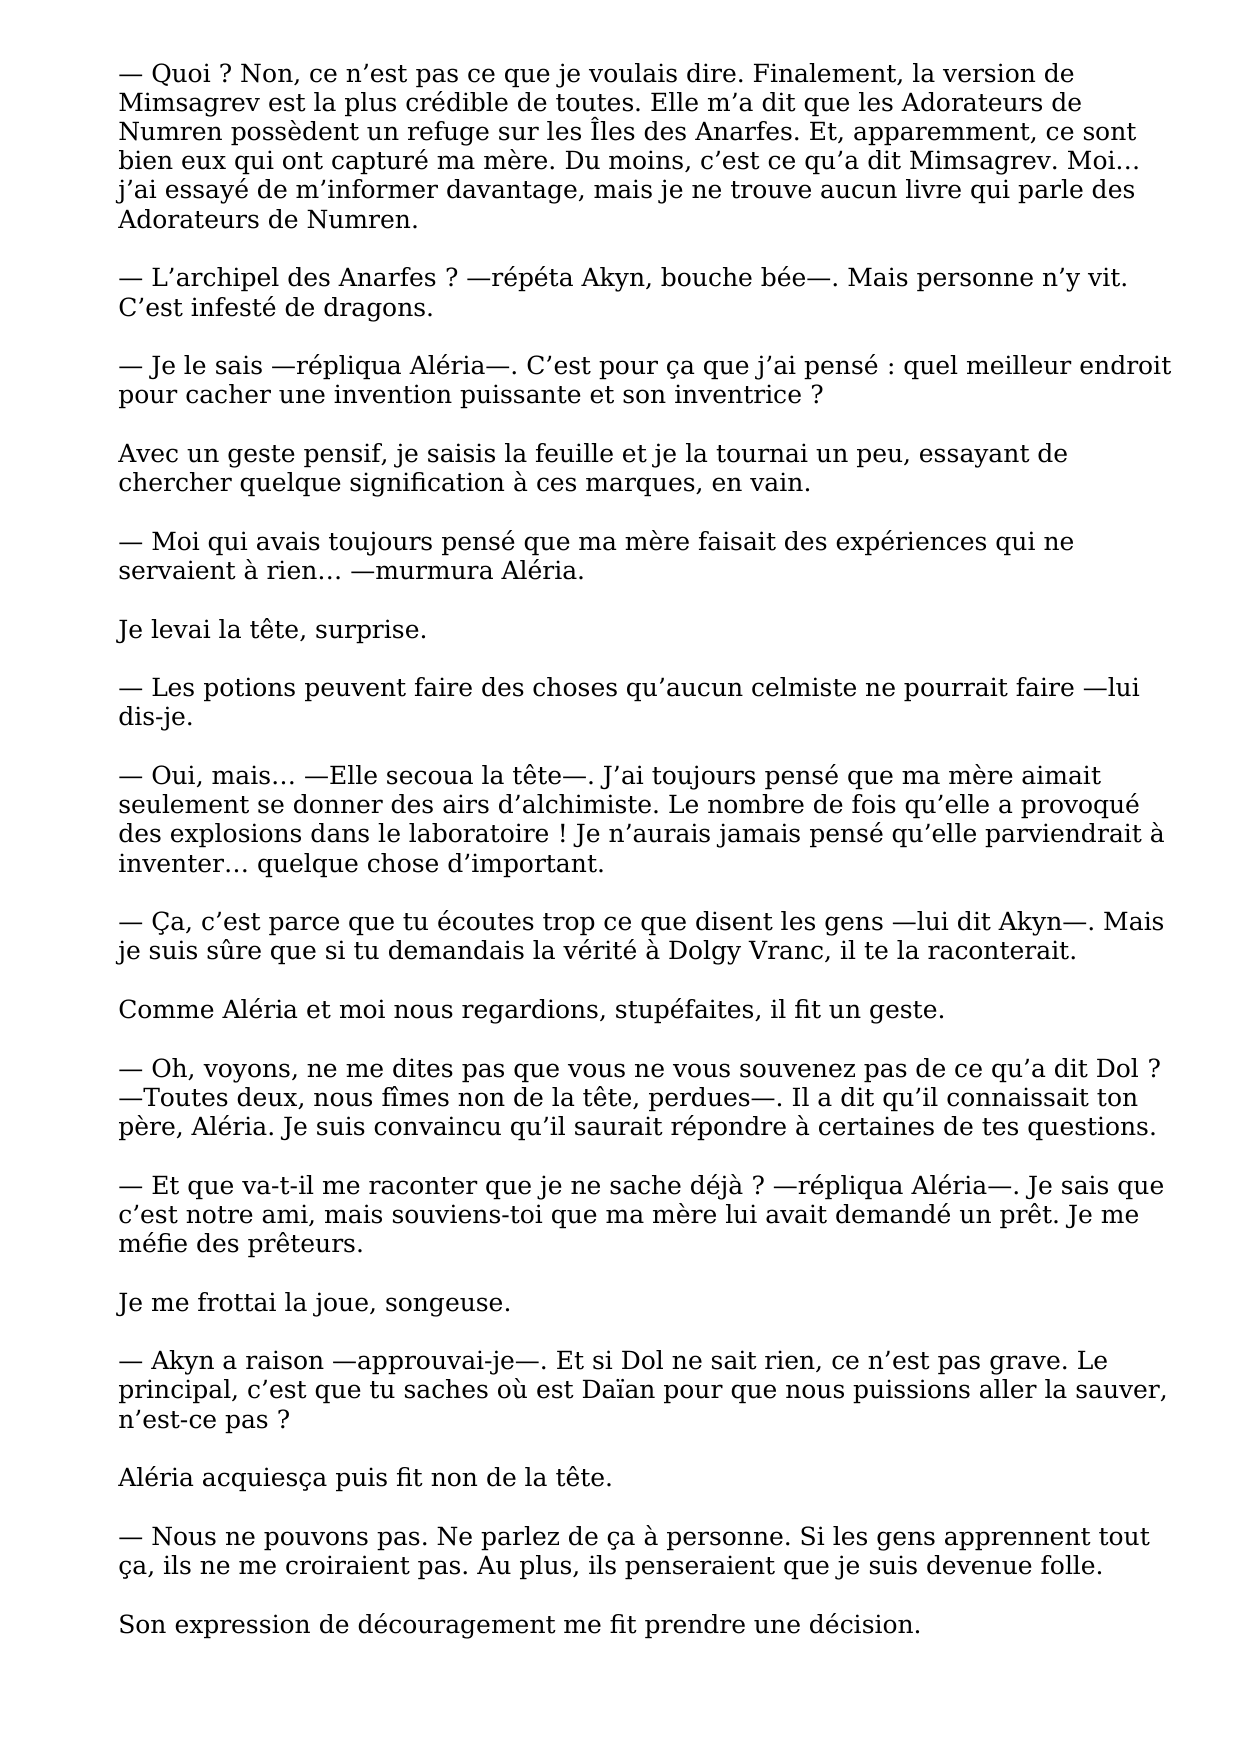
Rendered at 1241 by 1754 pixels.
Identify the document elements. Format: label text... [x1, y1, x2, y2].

text — Moi qui avais toujours pensé que ma mère faisait des expériences qui ne servaient à rien… —murmura Aléria. [118, 527, 1181, 585]
text — Je le sais —répliqua Aléria—. C’est pour ça que j’ai pensé : quel meilleur endroit pour cacher une invention puissante et son inventrice ? [118, 351, 1181, 410]
text Je me frottai la joue, songeuse. [118, 1288, 1181, 1317]
text — Et que va-t-il me raconter que je ne sache déjà ? —répliqua Aléria—. Je sais que c’est notre ami, mais souviens-toi que ma mère lui avait demandé un prêt. Je me méfie des prêteurs. [118, 1171, 1181, 1258]
text Je levai la tête, surprise. [118, 615, 1181, 644]
text — Quoi ? Non, ce n’est pas ce que je voulais dire. Finalement, la version de Mimsagrev est la plus crédible de toutes. Elle m’a dit que les Adorateurs de Numren possèdent un refuge sur les Îles des Anarfes. Et, apparemment, ce sont bien eux qui ont capturé ma mère. Du moins, c’est ce qu’a dit Mimsagrev. Moi… j’ai essayé de m’informer davantage, mais je ne trouve aucun livre qui parle des Adorateurs de Numren. [118, 59, 1181, 234]
text — Oui, mais… —Elle secoua la tête—. J’ai toujours pensé que ma mère aimait seulement se donner des airs d’alchimiste. Le nombre de fois qu’elle a provoqué des explosions dans le laboratoire ! Je n’aurais jamais pensé qu’elle parviendrait à inventer… quelque chose d’important. [118, 761, 1181, 878]
text Son expression de découragement me fit prendre une décision. [118, 1610, 1181, 1639]
text Aléria acquiesça puis fit non de la tête. [118, 1463, 1181, 1493]
text Avec un geste pensif, je saisis la feuille et je la tournai un peu, essayant de chercher quelque signification à ces marques, en vain. [118, 439, 1181, 497]
text Comme Aléria et moi nous regardions, stupéfaites, il fit un geste. [118, 995, 1181, 1024]
text — L’archipel des Anarfes ? —répéta Akyn, bouche bée—. Mais personne n’y vit. C’est infesté de dragons. [118, 263, 1181, 322]
text — Ça, c’est parce que tu écoutes trop ce que disent les gens —lui dit Akyn—. Mais je suis sûre que si tu demandais la vérité à Dolgy Vranc, il te la raconterait. [118, 907, 1181, 966]
text — Nous ne pouvons pas. Ne parlez de ça à personne. Si les gens apprennent tout ça, ils ne me croiraient pas. Au plus, ils penseraient que je suis devenue folle. [118, 1522, 1181, 1580]
text — Les potions peuvent faire des choses qu’aucun celmiste ne pourrait faire —lui dis-je. [118, 673, 1181, 732]
text — Oh, voyons, ne me dites pas que vous ne vous souvenez pas de ce qu’a dit Dol ? —Toutes deux, nous fîmes non de la tête, perdues—. Il a dit qu’il connaissait ton père, Aléria. Je suis convaincu qu’il saurait répondre à certaines de tes questions. [118, 1054, 1181, 1141]
text — Akyn a raison —approuvai-je—. Et si Dol ne sait rien, ce n’est pas grave. Le principal, c’est que tu saches où est Daïan pour que nous puissions aller la sauver, n’est-ce pas ? [118, 1346, 1181, 1434]
